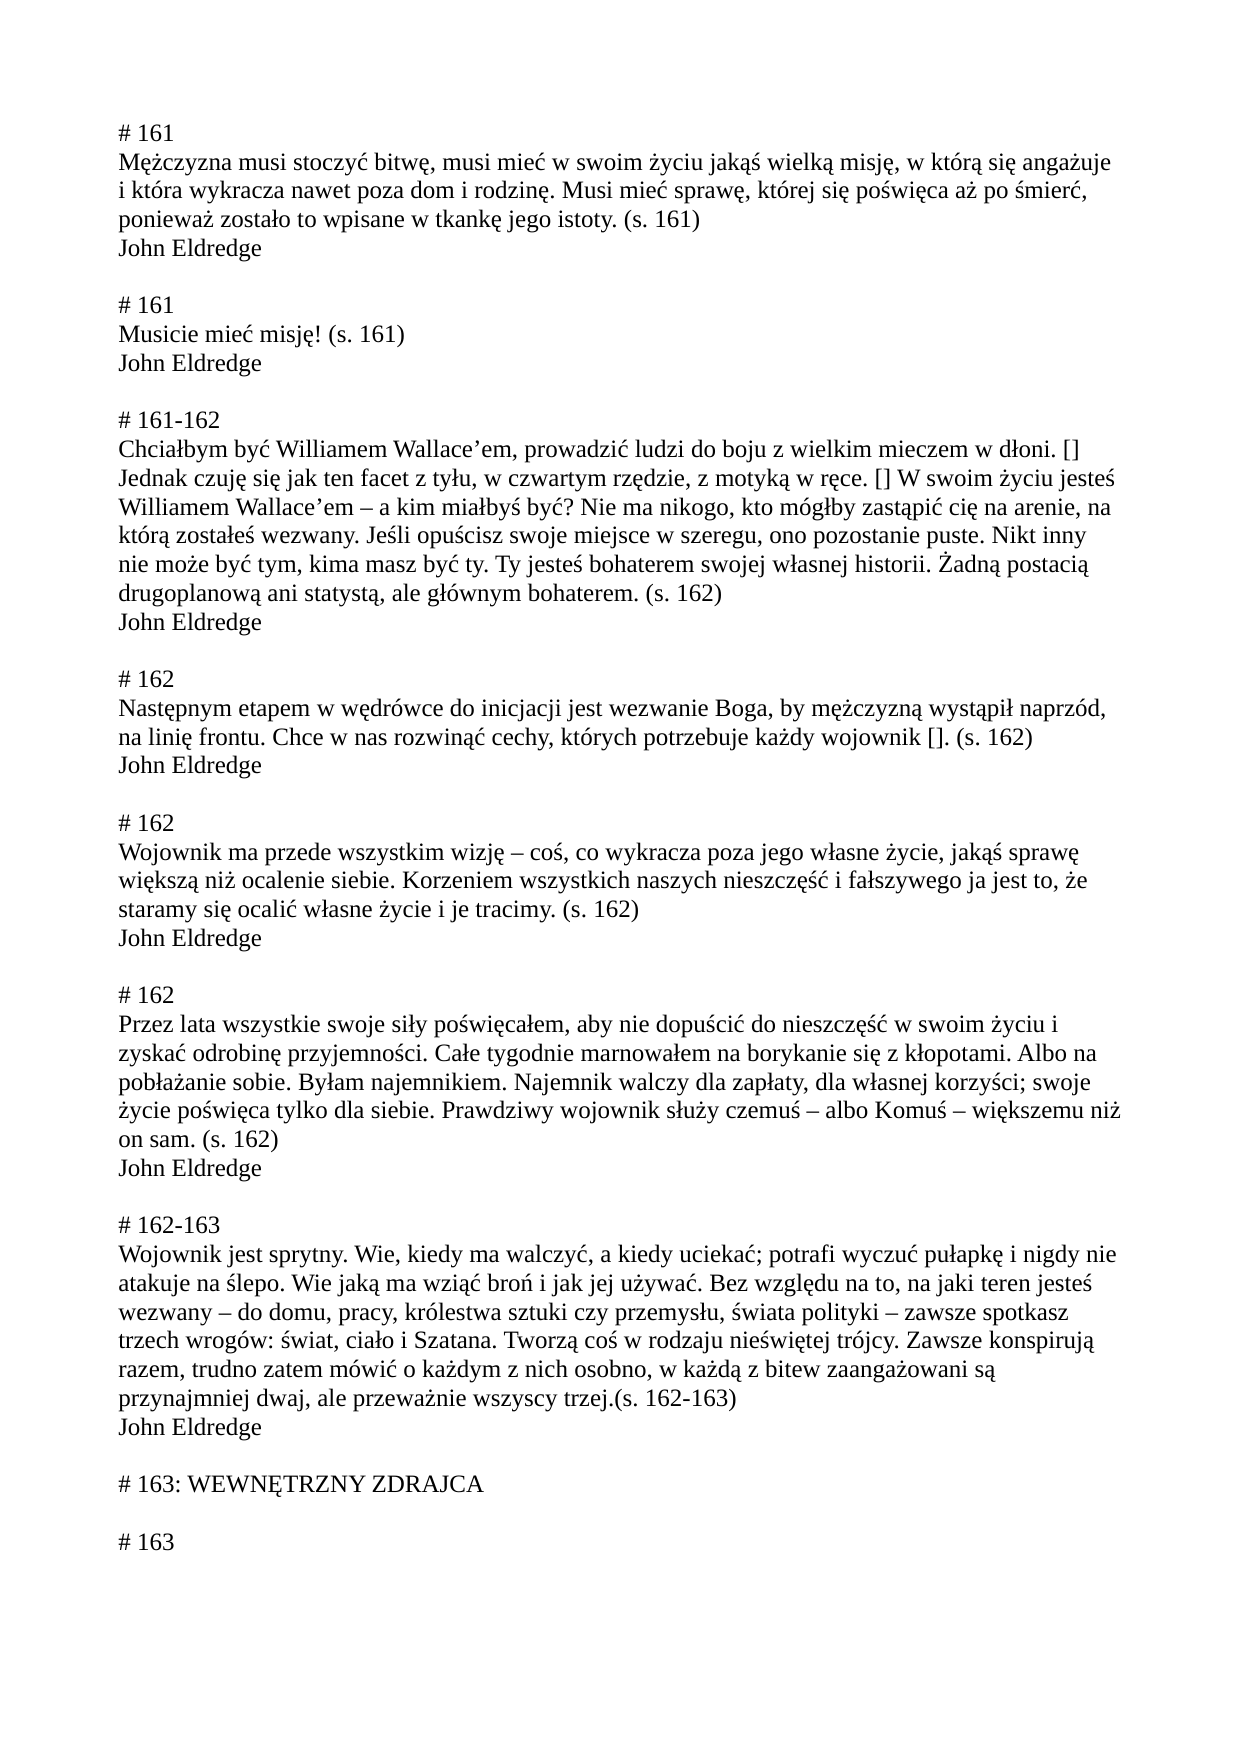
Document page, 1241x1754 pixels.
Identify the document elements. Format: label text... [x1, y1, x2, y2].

text # 163 [118, 1527, 1122, 1556]
text John Eldredge [118, 607, 1122, 636]
text John Eldredge [118, 348, 1122, 377]
text Musicie mieć misję! (s. 161) [118, 319, 1122, 348]
text Następnym etapem w wędrówce do inicjacji jest wezwanie Boga, by mężczyzną wystąpił naprzód, na linię frontu. Chce w nas rozwinąć cechy, których potrzebuje każdy wojownik []. (s. 162) [118, 693, 1122, 751]
text John Eldredge [118, 751, 1122, 779]
text # 163: WEWNĘTRZNY ZDRAJCA [118, 1469, 1122, 1498]
text John Eldredge [118, 1412, 1122, 1441]
text # 161 [118, 118, 1122, 147]
text John Eldredge [118, 233, 1122, 262]
text Przez lata wszystkie swoje siły poświęcałem, aby nie dopuścić do nieszczęść w swoim życiu i zyskać odrobinę przyjemności. Całe tygodnie marnowałem na borykanie się z kłopotami. Albo na pobłażanie sobie. Byłam najemnikiem. Najemnik walczy dla zapłaty, dla własnej korzyści; swoje życie poświęca tylko dla siebie. Prawdziwy wojownik służy czemuś – albo Komuś – większemu niż on sam. (s. 162) [118, 1009, 1122, 1153]
text # 161 [118, 291, 1122, 319]
text # 162-163 [118, 1211, 1122, 1239]
text # 162 [118, 664, 1122, 693]
text Wojownik jest sprytny. Wie, kiedy ma walczyć, a kiedy uciekać; potrafi wyczuć pułapkę i nigdy nie atakuje na ślepo. Wie jaką ma wziąć broń i jak jej używać. Bez względu na to, na jaki teren jesteś wezwany – do domu, pracy, królestwa sztuki czy przemysłu, świata polityki – zawsze spotkasz trzech wrogów: świat, ciało i Szatana. Tworzą coś w rodzaju nieświętej trójcy. Zawsze konspirują razem, trudno zatem mówić o każdym z nich osobno, w każdą z bitew zaangażowani są przynajmniej dwaj, ale przeważnie wszyscy trzej.(s. 162-163) [118, 1239, 1122, 1412]
text Chciałbym być Williamem Wallace’em, prowadzić ludzi do boju z wielkim mieczem w dłoni. [] Jednak czuję się jak ten facet z tyłu, w czwartym rzędzie, z motyką w ręce. [] W swoim życiu jesteś Williamem Wallace’em – a kim miałbyś być? Nie ma nikogo, kto mógłby zastąpić cię na arenie, na którą zostałeś wezwany. Jeśli opuścisz swoje miejsce w szeregu, ono pozostanie puste. Nikt inny nie może być tym, kima masz być ty. Ty jesteś bohaterem swojej własnej historii. Żadną postacią drugoplanową ani statystą, ale głównym bohaterem. (s. 162) [118, 434, 1122, 607]
text Mężczyzna musi stoczyć bitwę, musi mieć w swoim życiu jakąś wielką misję, w którą się angażuje i która wykracza nawet poza dom i rodzinę. Musi mieć sprawę, której się poświęca aż po śmierć, ponieważ zostało to wpisane w tkankę jego istoty. (s. 161) [118, 147, 1122, 233]
text John Eldredge [118, 1153, 1122, 1182]
text John Eldredge [118, 923, 1122, 952]
text Wojownik ma przede wszystkim wizję – coś, co wykracza poza jego własne życie, jakąś sprawę większą niż ocalenie siebie. Korzeniem wszystkich naszych nieszczęść i fałszywego ja jest to, że staramy się ocalić własne życie i je tracimy. (s. 162) [118, 837, 1122, 923]
text # 162 [118, 981, 1122, 1009]
text # 161-162 [118, 406, 1122, 434]
text # 162 [118, 808, 1122, 837]
